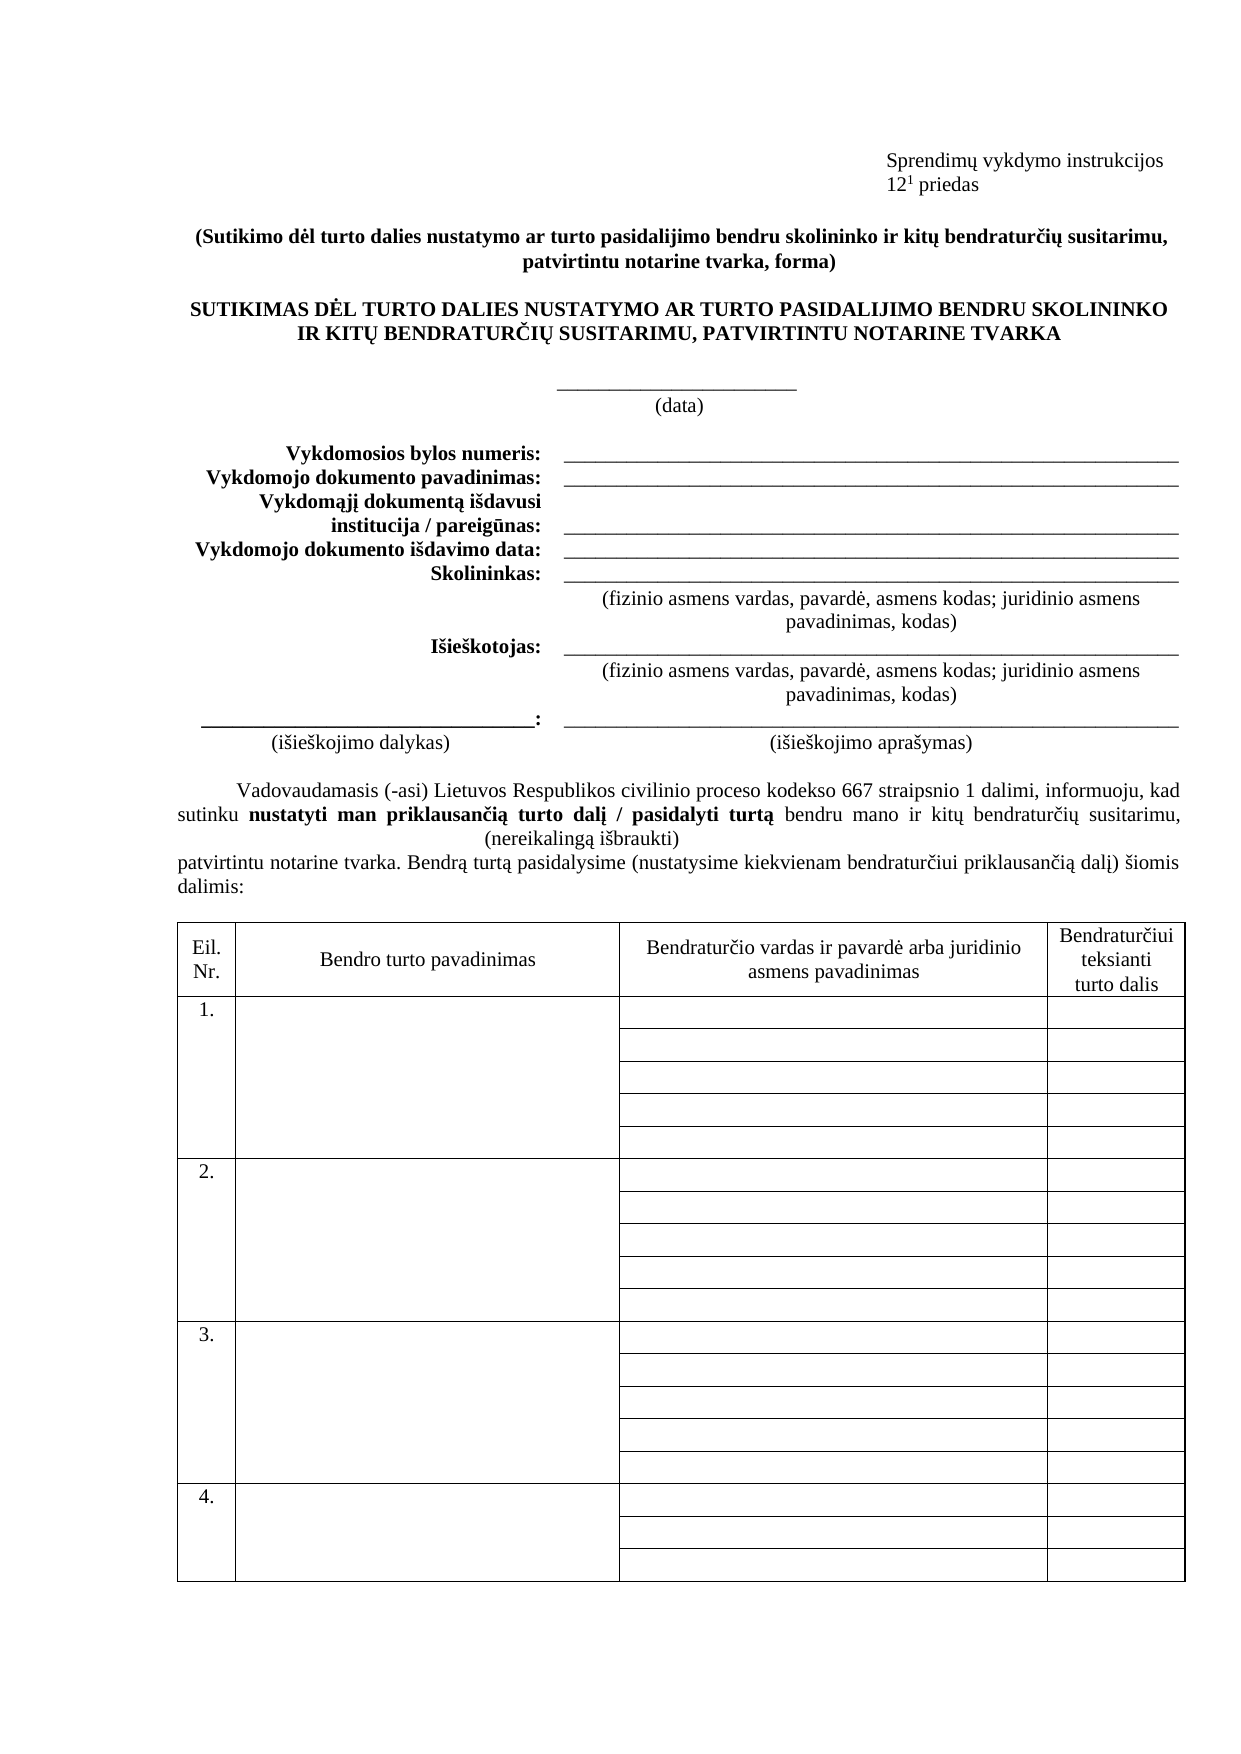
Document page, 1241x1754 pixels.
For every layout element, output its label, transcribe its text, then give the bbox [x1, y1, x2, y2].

table_cell [620, 1484, 1047, 1516]
table_cell 2. [178, 1159, 235, 1321]
table_cell ___________________________________________________________ [553, 537, 1190, 561]
table_header Vykdomosios bylos numeris: [169, 441, 553, 465]
table_cell [620, 1322, 1047, 1353]
table_header ___________________________________________________________ [553, 441, 1190, 465]
table_cell [620, 1127, 1047, 1158]
table_cell 3. [178, 1322, 235, 1483]
table_cell [620, 1419, 1047, 1451]
table_cell Skolininkas: [169, 561, 553, 633]
table_header Bendraturčio vardas ir pavardė arba juridinio asmens pavadinimas [620, 923, 1047, 996]
table_cell [1048, 1354, 1184, 1386]
table_cell [1048, 1452, 1184, 1483]
table_cell [1048, 1322, 1184, 1353]
table_cell [620, 1452, 1047, 1483]
table_cell [1048, 1549, 1184, 1581]
text patvirtintu notarine tvarka. Bendrą turtą pasidalysime (nustatysime kiekvienam bendraturčiui priklausančią dalį) šiomis dalimis: [177, 850, 1181, 898]
table_cell [620, 1029, 1047, 1061]
text 121 priedas [177, 172, 1181, 196]
table_cell Vykdomąjį dokumentą išdavusi institucija / pareigūnas: [169, 489, 553, 537]
table_cell [1048, 1127, 1184, 1158]
table_cell [620, 1549, 1047, 1581]
text Sprendimų vykdymo instrukcijos [886, 148, 1181, 172]
table_cell ___________________________________________________________ [553, 465, 1190, 489]
table_cell [620, 1354, 1047, 1386]
table_cell [1048, 1257, 1184, 1288]
table_cell [620, 997, 1047, 1028]
table_cell [1048, 1159, 1184, 1191]
table_cell ___________________________________________________________ (fizinio asmens vardas, pavardė, asmens kodas; juridinio asmens pavadinimas, kodas) [553, 561, 1190, 633]
table_cell ___________________________________________________________ [553, 489, 1190, 537]
table_cell [1048, 1062, 1184, 1093]
table_cell [236, 1322, 619, 1483]
table_cell [1048, 1419, 1184, 1451]
table_cell [1048, 997, 1184, 1028]
table_cell [1048, 1094, 1184, 1126]
table_cell [620, 1517, 1047, 1548]
table_cell [620, 1224, 1047, 1256]
table_cell [620, 1289, 1047, 1321]
table_cell [236, 997, 619, 1158]
table_cell ___________________________________________________________ (išieškojimo aprašymas) [553, 706, 1190, 754]
table_cell 4. [178, 1484, 235, 1581]
text _______________________ [177, 369, 1181, 393]
text Vadovaudamasis (-asi) Lietuvos Respublikos civilinio proceso kodekso 667 straipsnio 1 dalimi, informuoju, kad sutinku nustatyti man priklausančią turto dalį / pasidalyti turtą bendru mano ir kitų bendraturčių susitarimu, (nereikalingą išbraukti) [177, 778, 1181, 850]
table_cell [1048, 1289, 1184, 1321]
table_cell [1048, 1029, 1184, 1061]
table_header Bendro turto pavadinimas [236, 923, 619, 996]
table_cell [620, 1094, 1047, 1126]
table_header Bendraturčiui teksianti turto dalis [1048, 923, 1184, 996]
table_cell [1048, 1224, 1184, 1256]
table_cell [1048, 1192, 1184, 1223]
table_cell [1048, 1484, 1184, 1516]
table_cell Vykdomojo dokumento išdavimo data: [169, 537, 553, 561]
table_cell Vykdomojo dokumento pavadinimas: [169, 465, 553, 489]
text (Sutikimo dėl turto dalies nustatymo ar turto pasidalijimo bendru skolininko ir kitų bendraturčių susitarimu, patvirtintu notarine tvarka, forma) [177, 224, 1181, 273]
table_cell [1048, 1387, 1184, 1418]
table_cell [236, 1484, 619, 1581]
table_cell ________________________________: (išieškojimo dalykas) [169, 706, 553, 754]
text Sutikimas dėl turto dalies nustatymo ar turto pasidalijimo bendru skolininko ir kitų bendraturčių susitarimu, patvirtintu notarine tvarka [177, 297, 1181, 345]
table_cell [620, 1159, 1047, 1191]
table_cell Išieškotojas: [169, 634, 553, 706]
text (data) [177, 393, 1181, 417]
table_cell [1048, 1517, 1184, 1548]
table_cell [620, 1192, 1047, 1223]
table_cell [620, 1387, 1047, 1418]
table_cell [236, 1159, 619, 1321]
table_cell [620, 1257, 1047, 1288]
table_cell 1. [178, 997, 235, 1158]
table_cell [620, 1062, 1047, 1093]
table_header Eil. Nr. [178, 923, 235, 996]
table_cell ___________________________________________________________ (fizinio asmens vardas, pavardė, asmens kodas; juridinio asmens pavadinimas, kodas) [553, 634, 1190, 706]
